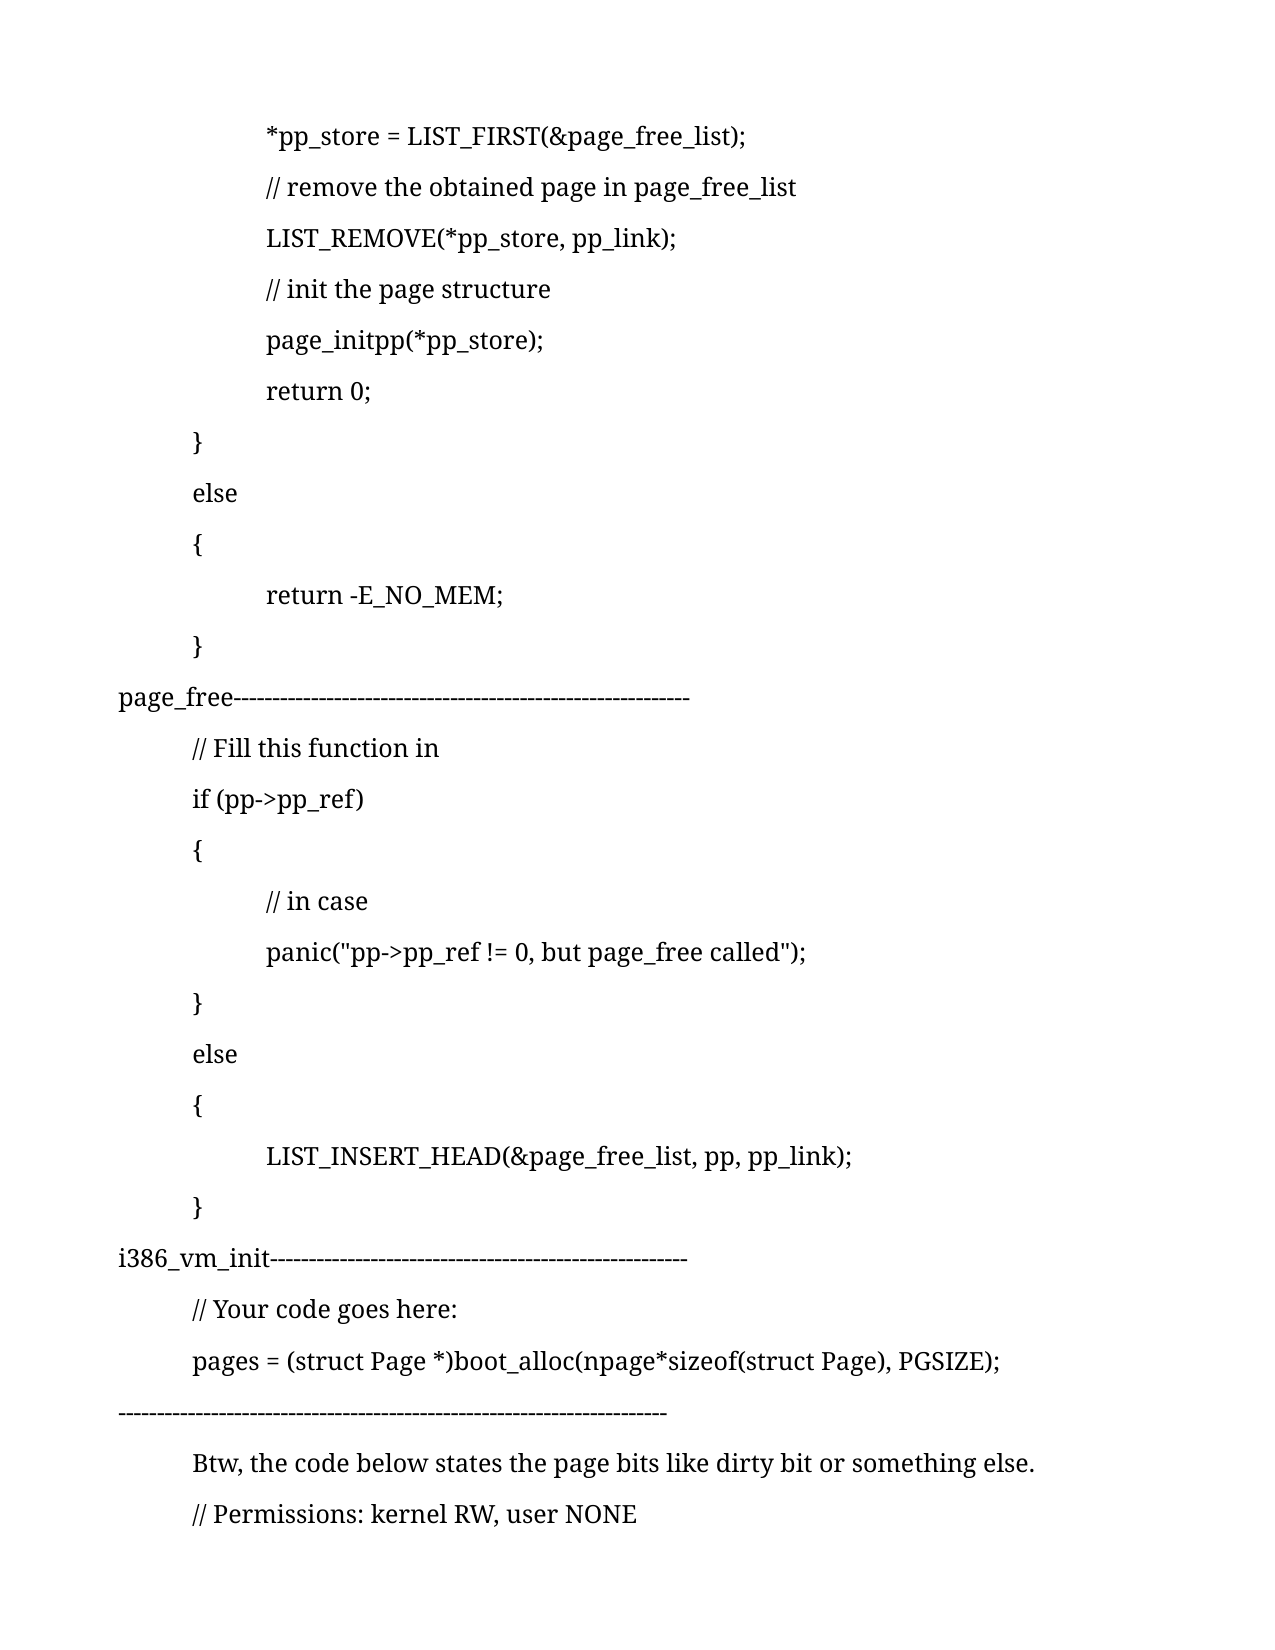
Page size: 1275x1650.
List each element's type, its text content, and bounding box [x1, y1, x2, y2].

text return 0; [118, 373, 1157, 407]
text LIST_REMOVE(*pp_store, pp_link); [118, 220, 1157, 254]
text } i386_vm_init------------------------------------------------------ // Your code goes here: [118, 1190, 1157, 1326]
text else [118, 475, 1157, 509]
text *pp_store = LIST_FIRST(&page_free_list); [118, 118, 1157, 152]
text } [118, 986, 1157, 1020]
text LIST_INSERT_HEAD(&page_free_list, pp, pp_link); [118, 1139, 1157, 1173]
text else [118, 1037, 1157, 1071]
text { [118, 526, 1157, 561]
text // in case [118, 884, 1157, 918]
text // remove the obtained page in page_free_list [118, 169, 1157, 203]
text { [118, 833, 1157, 867]
text pages = (struct Page *)boot_alloc(npage*sizeof(struct Page), PGSIZE); ----------------------------------------------------------------------- Btw, the code below states the page bits like dirty bit or something else. // Permissions: kernel RW, user NONE [118, 1343, 1157, 1530]
text panic("pp->pp_ref != 0, but page_free called"); [118, 935, 1157, 969]
text page_initpp(*pp_store); [118, 322, 1157, 356]
text return -E_NO_MEM; [118, 577, 1157, 612]
text } [118, 424, 1157, 458]
text // init the page structure [118, 271, 1157, 305]
text { [118, 1088, 1157, 1122]
text } page_free----------------------------------------------------------- // Fill this function in if (pp->pp_ref) [118, 628, 1157, 816]
